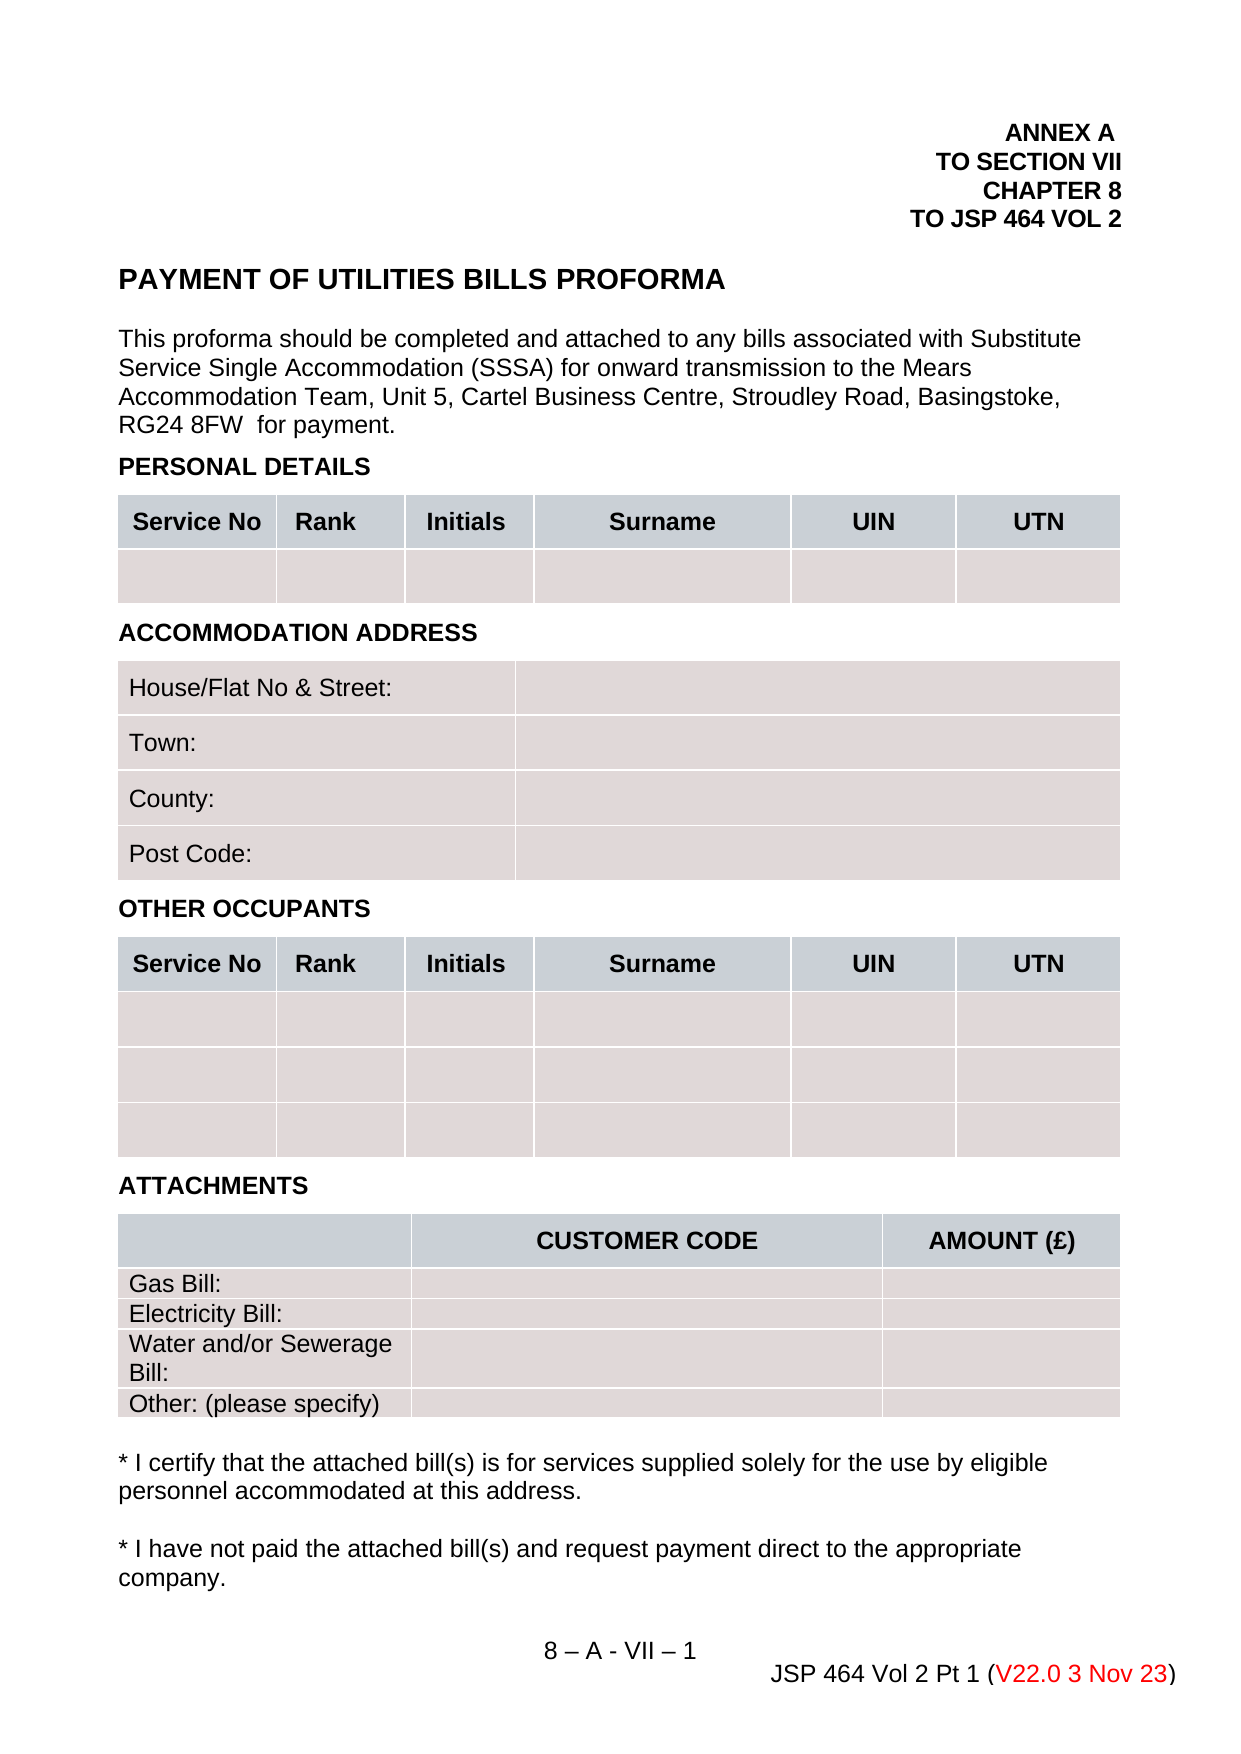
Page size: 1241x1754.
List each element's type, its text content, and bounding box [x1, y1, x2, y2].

table_cell [406, 1103, 533, 1157]
table_cell [883, 1330, 1120, 1387]
subtitle ATTACHMENTS [118, 1171, 1122, 1199]
table_cell Water and/or Sewerage Bill: [118, 1330, 411, 1387]
table_cell [516, 826, 1120, 880]
table_cell [535, 1048, 790, 1101]
table_header UIN [792, 495, 955, 548]
table_header House/Flat No & Street: [118, 661, 515, 714]
table_cell [516, 716, 1120, 769]
text * I certify that the attached bill(s) is for services supplied solely for the use by eligible personnel accommodated at this address. [118, 1448, 1122, 1505]
table_cell Other: (please specify) [118, 1389, 411, 1417]
table_cell County: [118, 771, 515, 825]
table_header Initials [406, 937, 533, 991]
table_cell Gas Bill: [118, 1269, 411, 1298]
table_cell [792, 550, 955, 603]
text This proforma should be completed and attached to any bills associated with Substitute Service Single Accommodation (SSSA) for onward transmission to the Mears Accommodation Team, Unit 5, Cartel Business Centre, Stroudley Road, Basingstoke, RG24 8FW for payment. [118, 324, 1122, 439]
text * I have not paid the attached bill(s) and request payment direct to the appropriate company. [118, 1534, 1122, 1591]
subtitle CHAPTER 8 [118, 176, 1122, 204]
table_header Surname [535, 937, 790, 991]
table_cell [412, 1330, 882, 1387]
table_cell [883, 1389, 1120, 1417]
table_header AMOUNT (£) [883, 1214, 1120, 1267]
table_cell [277, 992, 404, 1046]
subtitle TO SECTION VII [118, 147, 1122, 176]
table_cell [277, 1103, 404, 1157]
table_cell [118, 1048, 276, 1101]
table_cell [957, 992, 1120, 1046]
table_header Initials [406, 495, 533, 548]
table_cell [412, 1299, 882, 1328]
table_cell [118, 1103, 276, 1157]
table_header [516, 661, 1120, 714]
table_header Service No [118, 495, 276, 548]
table_header Surname [535, 495, 790, 548]
subtitle ANNEX A [118, 118, 1122, 147]
table_header UTN [957, 495, 1120, 548]
table_cell Post Code: [118, 826, 515, 880]
table_cell [516, 771, 1120, 825]
table_cell [957, 550, 1120, 603]
table_cell [412, 1269, 882, 1298]
table_header Service No [118, 937, 276, 991]
table_cell Town: [118, 716, 515, 769]
table_cell [957, 1103, 1120, 1157]
table_cell [277, 550, 404, 603]
table_cell [277, 1048, 404, 1101]
table_cell [535, 550, 790, 603]
table_header CUSTOMER CODE [412, 1214, 882, 1267]
subtitle OTHER OCCUPANTS [118, 894, 1122, 923]
table_cell [883, 1269, 1120, 1298]
table_header Rank [277, 495, 404, 548]
table_cell [406, 550, 533, 603]
subtitle PERSONAL DETAILS [118, 452, 1122, 480]
table_cell [118, 992, 276, 1046]
table_cell [792, 1048, 955, 1101]
table_cell [883, 1299, 1120, 1328]
table_cell [792, 1103, 955, 1157]
table_cell [535, 1103, 790, 1157]
table_cell [792, 992, 955, 1046]
table_header UTN [957, 937, 1120, 991]
table_cell [406, 992, 533, 1046]
table_cell [412, 1389, 882, 1417]
table_header UIN [792, 937, 955, 991]
table_header [118, 1214, 411, 1267]
table_cell [957, 1048, 1120, 1101]
subtitle ACCOMMODATION ADDRESS [118, 618, 1122, 646]
table_cell Electricity Bill: [118, 1299, 411, 1328]
text PAYMENT OF UTILITIES BILLS PROFORMA [118, 262, 1122, 295]
table_cell [118, 550, 276, 603]
table_cell [535, 992, 790, 1046]
subtitle TO JSP 464 VOL 2 [118, 204, 1122, 233]
table_header Rank [277, 937, 404, 991]
table_cell [406, 1048, 533, 1101]
